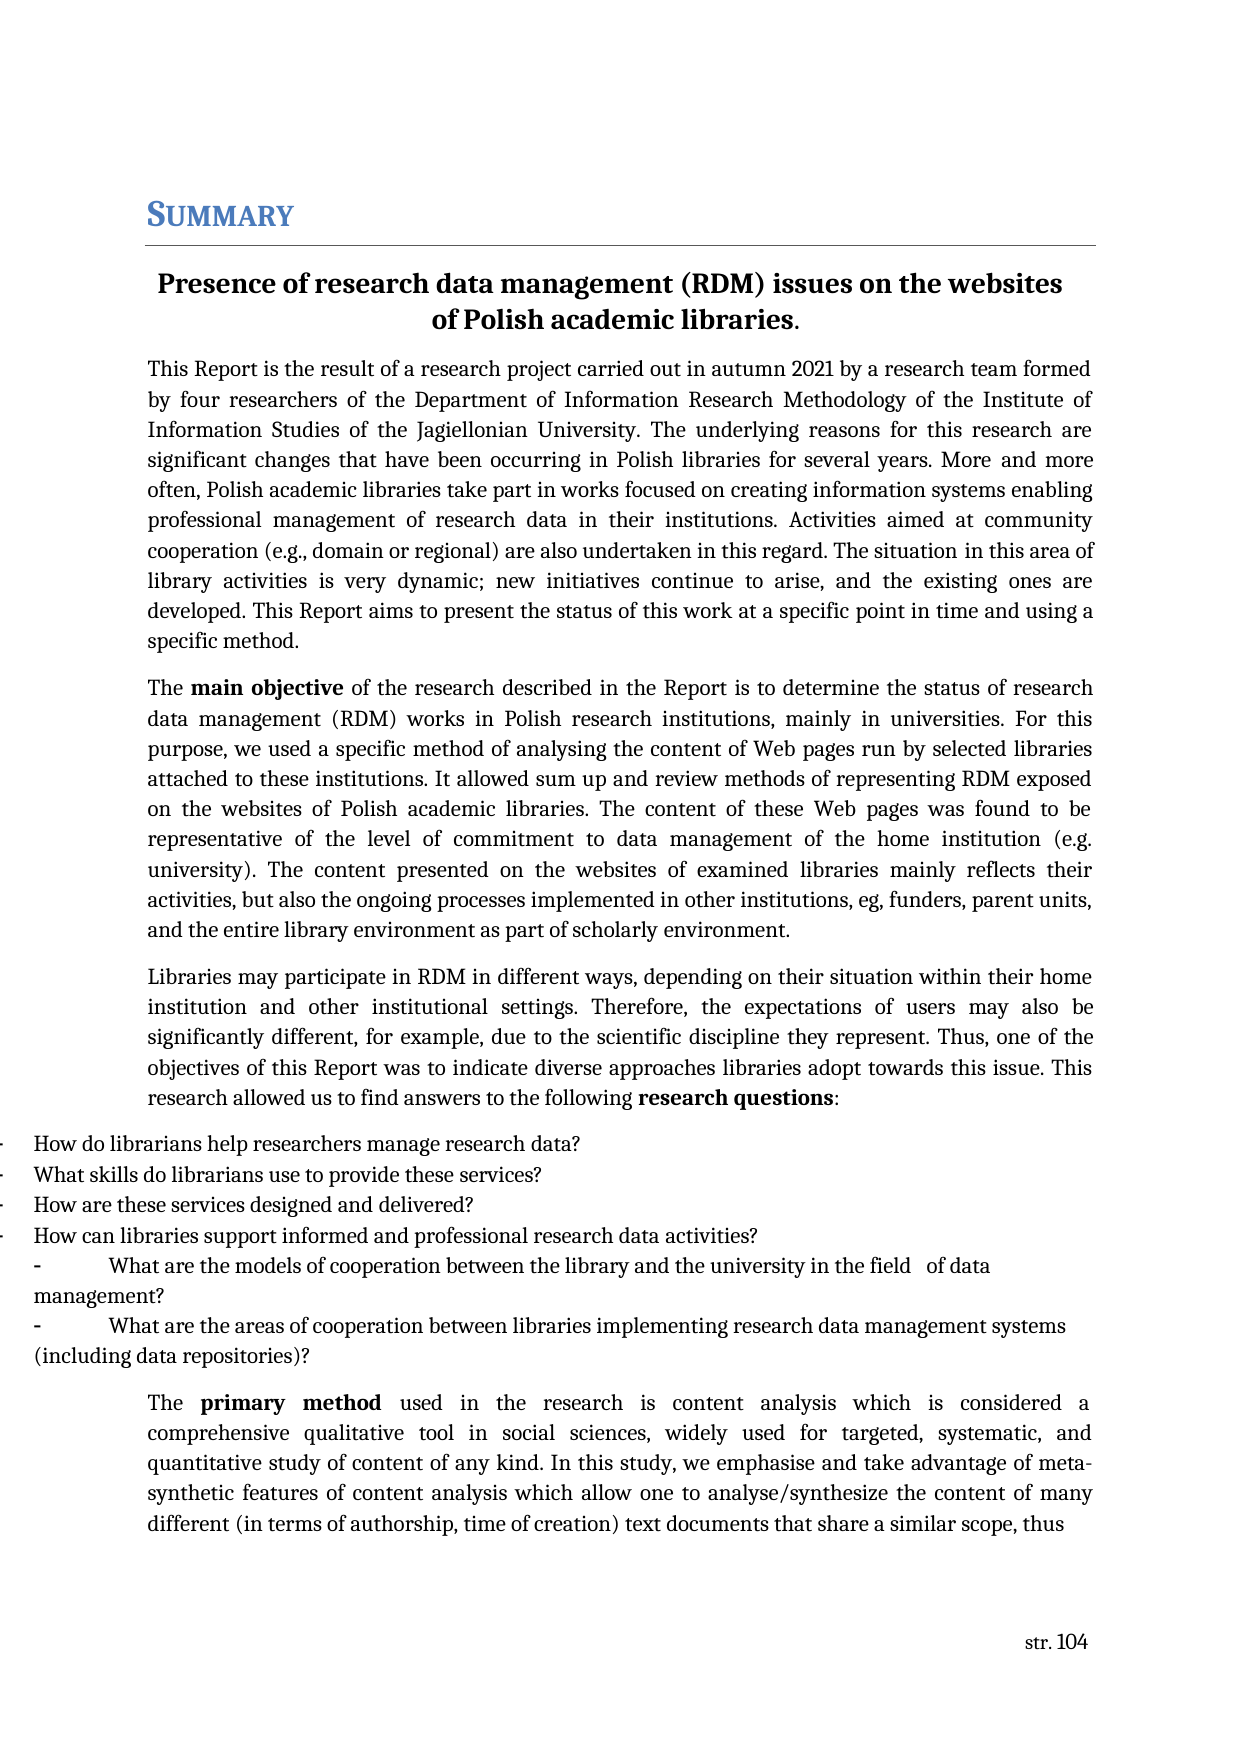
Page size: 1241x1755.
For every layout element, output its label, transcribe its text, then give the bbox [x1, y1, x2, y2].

text The main objective of the research described in the Report is to determine the status of research data management (RDM) works in Polish research institutions, mainly in universities. For this purpose, we used a specific method of analysing the content of Web pages run by selected libraries attached to these institutions. It allowed sum up and review methods of representing RDM exposed on the websites of Polish academic libraries. The content of these Web pages was found to be representative of the level of commitment to data management of the home institution (e.g. university). The content presented on the websites of examined libraries mainly reflects their activities, but also the ongoing processes implemented in other institutions, eg, funders, parent units, and the entire library environment as part of scholarly environment. [147, 675, 1094, 943]
list How can libraries support informed and professional research data activities? [0, 1222, 1111, 1249]
text Libraries may participate in RDM in different ways, depending on their situation within their home institution and other institutional settings. Therefore, the expectations of users may also be significantly different, for example, due to the scientific discipline they represent. Thus, one of the objectives of this Report was to indicate diverse approaches libraries adopt towards this issue. This research allowed us to find answers to the following research questions: [147, 964, 1093, 1111]
subtitle Presence of research data management (RDM) issues on the websites of Polish academic libraries. [157, 268, 1084, 337]
text This Report is the result of a research project carried out in autumn 2021 by a research team formed by four researchers of the Department of Information Research Methodology of the Institute of Information Studies of the Jagiellonian University. The underlying reasons for this research are significant changes that have been occurring in Polish libraries for several years. More and more often, Polish academic libraries take part in works focused on creating information systems enabling professional management of research data in their institutions. Activities aimed at community cooperation (e.g., domain or regional) are also undertaken in this regard. The situation in this area of library activities is very dynamic; new initiatives continue to arise, and the existing ones are developed. This Report aims to present the status of this work at a specific point in time and using a specific method. [147, 356, 1094, 654]
list What are the areas of cooperation between libraries implementing research data management systems (including data repositories)? [33, 1313, 1093, 1369]
list How are these services designed and delivered? [0, 1192, 1111, 1218]
text The primary method used in the research is content analysis which is considered a comprehensive qualitative tool in social sciences, widely used for targeted, systematic, and quantitative study of content of any kind. In this study, we emphasise and take advantage of meta- synthetic features of content analysis which allow one to analyse/synthesize the content of many different (in terms of authorship, time of creation) text documents that share a similar scope, thus [147, 1389, 1094, 1537]
subtitle SUMMARY [147, 193, 1111, 236]
list How do librarians help researchers manage research data? [0, 1131, 1111, 1158]
list What are the models of cooperation between the library and the university in the field of data management? [33, 1253, 1093, 1309]
list What skills do librarians use to provide these services? [0, 1162, 1111, 1188]
